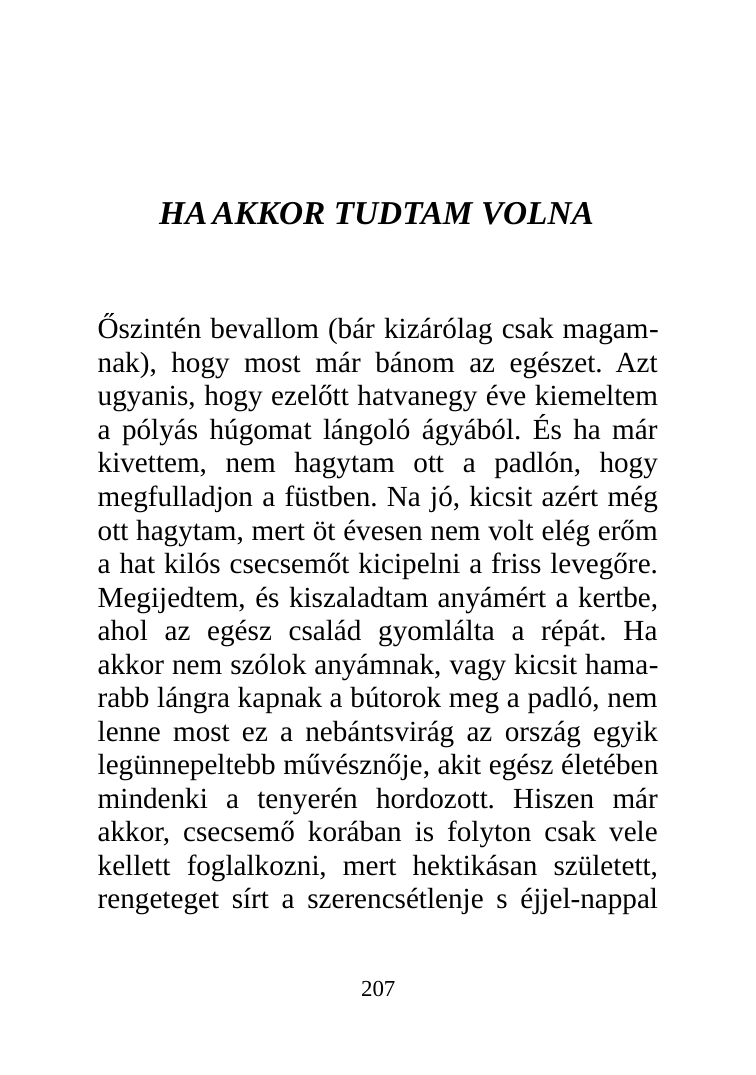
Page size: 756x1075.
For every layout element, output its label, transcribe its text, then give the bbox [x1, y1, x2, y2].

text HA AKKOR TUDTAM VOLNA [97, 193, 658, 232]
text Őszintén bevallom (bár kizárólag csak magam­nak), hogy most már bánom az egészet. Azt ugyanis, hogy ezelőtt hatvanegy éve kiemeltem a pólyás húgomat lángoló ágyából. És ha már kivettem, nem hagytam ott a padlón, hogy megfulladjon a füstben. Na jó, kicsit azért még ott hagytam, mert öt évesen nem volt elég erőm a hat kilós csecsemőt kicipelni a friss levegőre. Megijedtem, és kiszaladtam anyámért a kertbe, ahol az egész család gyomlálta a répát. Ha akkor nem szólok anyámnak, vagy kicsit hama­rabb lángra kapnak a bútorok meg a padló, nem lenne most ez a nebántsvirág az ország egyik legünnepeltebb művésznője, akit egész életében mindenki a tenyerén hordozott. Hiszen már akkor, csecsemő korában is folyton csak vele kellett foglalkozni, mert hektikásan született, rengeteget sírt a szerencsétlenje s éjjel-nappal [97, 311, 658, 915]
